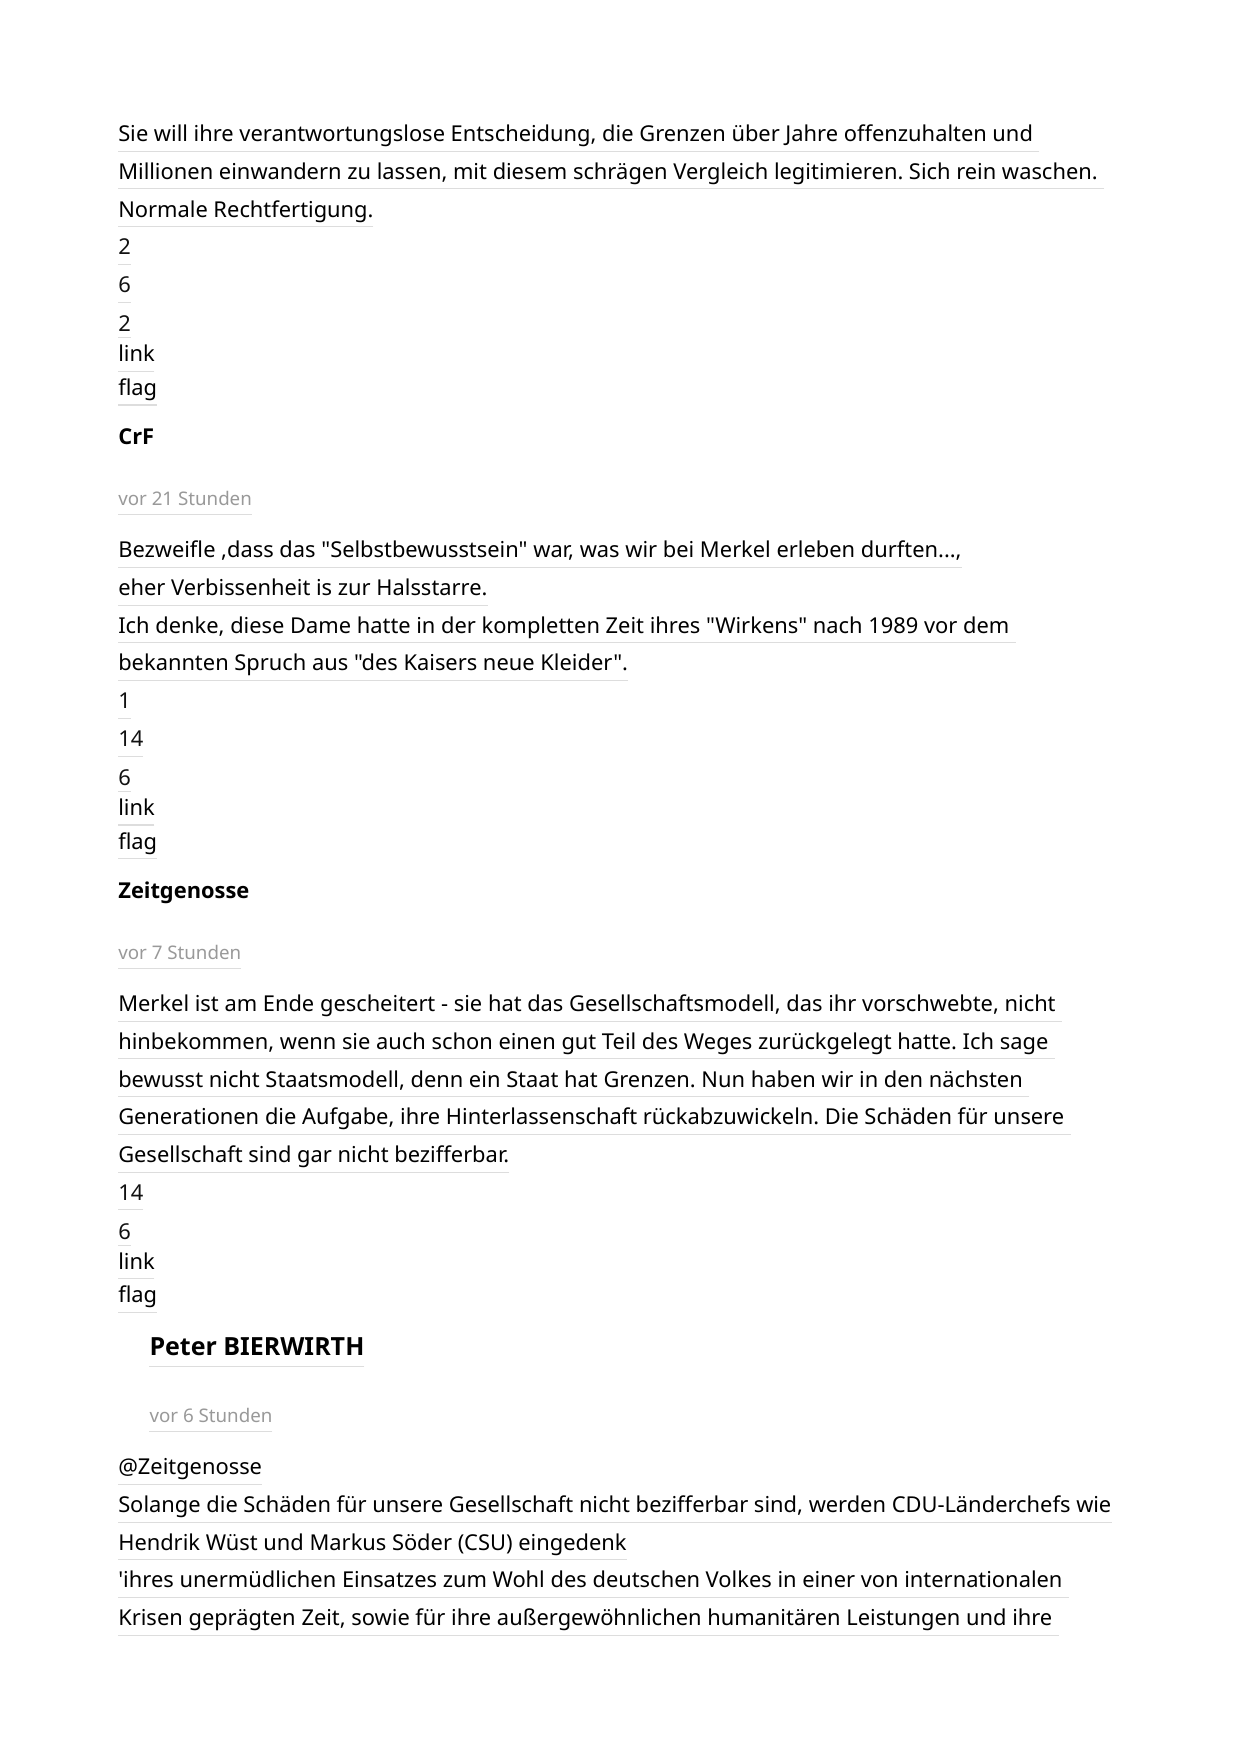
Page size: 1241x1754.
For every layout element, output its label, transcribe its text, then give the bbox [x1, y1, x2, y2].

text flag [118, 1279, 1122, 1313]
text 2 [118, 307, 1122, 338]
text vor 21 Stunden [118, 486, 1117, 515]
text 6 [118, 761, 1122, 792]
text 14 [118, 723, 1122, 757]
text 6 [118, 269, 1122, 303]
text 14 [118, 1177, 1122, 1210]
text @Zeitgenosse Solange die Schäden für unsere Gesellschaft nicht bezifferbar sind, werden CDU-Länderchefs wie Hendrik Wüst und Markus Söder (CSU) eingedenk 'ihres unermüdlichen Einsatzes zum Wohl des deutschen Volkes in einer von internationalen Krisen geprägten Zeit, sowie für ihre außergewöhnlichen humanitären Leistungen und ihre [118, 1451, 1122, 1636]
text 6 [118, 1214, 1122, 1246]
text Zeitgenosse [118, 875, 1122, 905]
text Merkel ist am Ende gescheitert - sie hat das Gesellschaftsmodell, das ihr vorschwebte, nicht hinbekommen, wenn sie auch schon einen gut Teil des Weges zurückgelegt hatte. Ich sage bewusst nicht Staatsmodell, denn ein Staat hat Grenzen. Nun haben wir in den nächsten Generationen die Aufgabe, ihre Hinterlassenschaft rückabzuwickeln. Die Schäden für unsere Gesellschaft sind gar nicht bezifferbar. [118, 988, 1122, 1173]
text link [118, 1246, 1122, 1279]
text Bezweifle ,dass das "Selbstbewusstsein" war, was wir bei Merkel erleben durften..., eher Verbissenheit is zur Halsstarre. Ich denke, diese Dame hatte in der kompletten Zeit ihres "Wirkens" nach 1989 vor dem bekannten Spruch aus "des Kaisers neue Kleider". [118, 534, 1122, 681]
text Peter BIERWIRTH [149, 1329, 1122, 1367]
text vor 7 Stunden [118, 939, 1117, 969]
text 2 [118, 231, 1122, 265]
text flag [118, 372, 1122, 406]
text Sie will ihre verantwortungslose Entscheidung, die Grenzen über Jahre offenzuhalten und Millionen einwandern zu lassen, mit diesem schrägen Vergleich legitimieren. Sich rein waschen. Normale Rechtfertigung. [118, 118, 1122, 227]
text vor 6 Stunden [149, 1403, 1117, 1432]
text link [118, 792, 1122, 826]
text flag [118, 826, 1122, 859]
text link [118, 338, 1122, 372]
text CrF [118, 421, 1122, 451]
text 1 [118, 685, 1122, 719]
